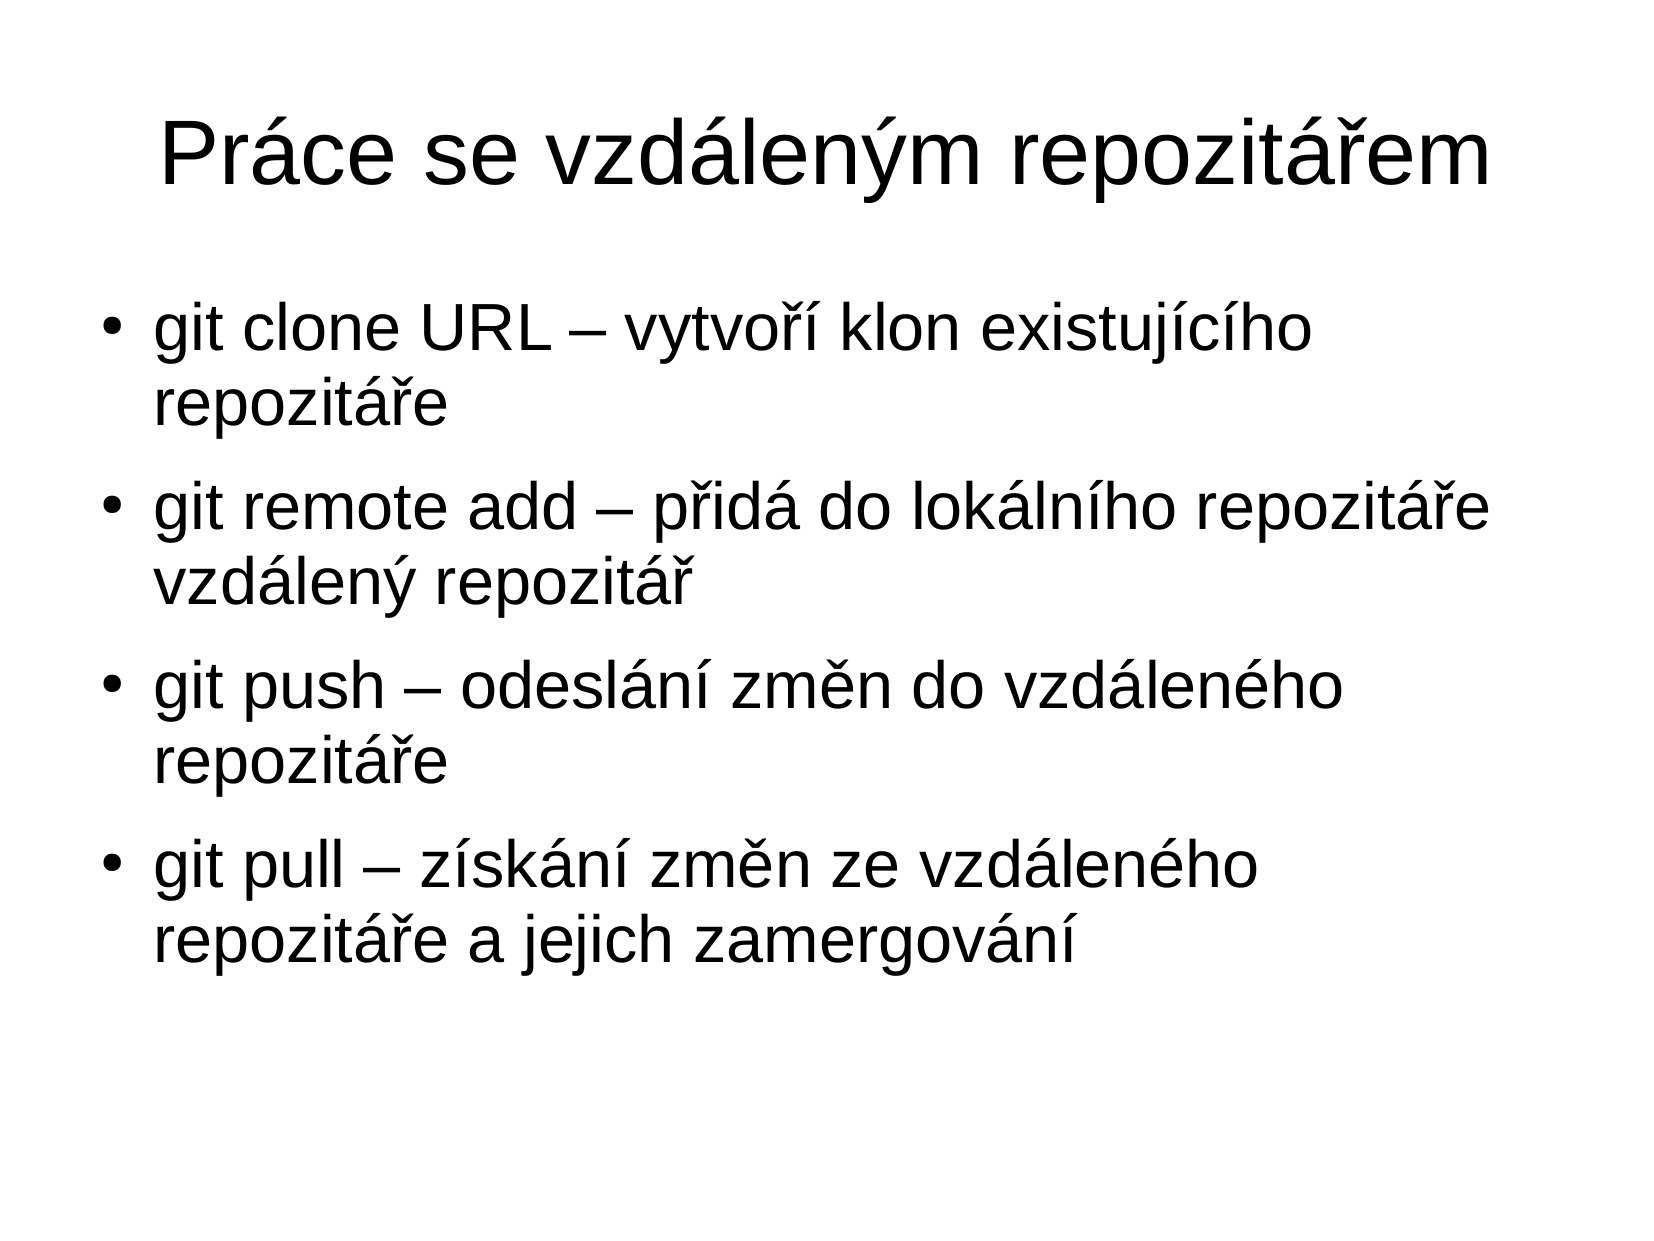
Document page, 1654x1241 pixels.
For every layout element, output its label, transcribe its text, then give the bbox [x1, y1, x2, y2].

list git clone URL – vytvoří klon existujícího repozitáře git remote add – přidá do lokálního repozitáře vzdálený repozitář git push – odeslání změn do vzdáleného repozitáře git pull – získání změn ze vzdáleného repozitáře a jejich zamergování [82, 290, 1571, 1010]
title Práce se vzdáleným repozitářem [82, 49, 1571, 257]
